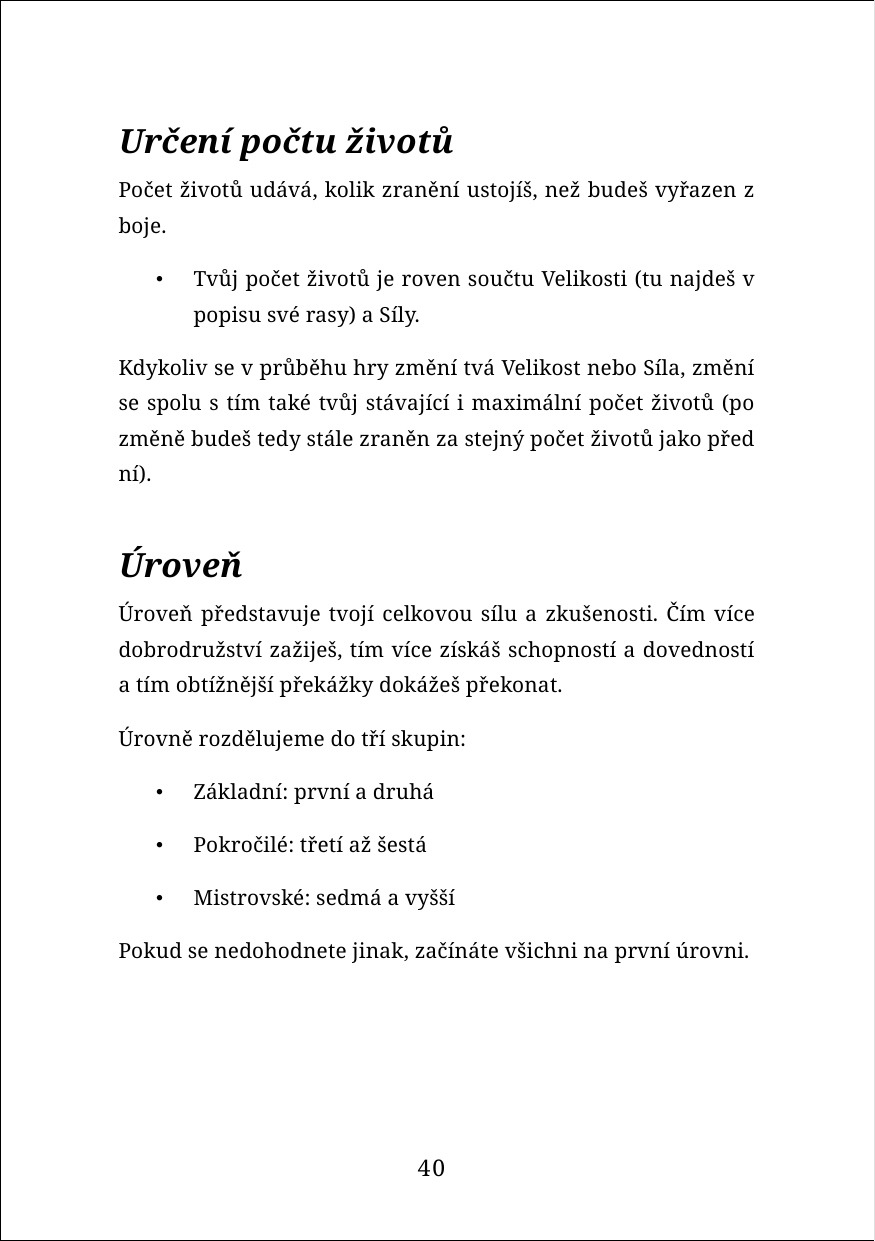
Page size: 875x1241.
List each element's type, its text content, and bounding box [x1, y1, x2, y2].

text Počet životů udává, kolik zranění ustojíš, než budeš vyřazen z boje. [118, 175, 756, 239]
text Kdykoliv se v průběhu hry změní tvá Velikost nebo Síla, změní se spolu s tím také tvůj stávající i maximální počet životů (po změně budeš tedy stále zraněn za stejný počet životů jako před ní). [118, 353, 756, 488]
list Mistrovské: sedmá a vyšší [156, 883, 756, 912]
list Tvůj počet životů je roven součtu Velikosti (tu najdeš v popisu své rasy) a Síly. [156, 264, 756, 328]
subtitle Určení počtu životů [118, 118, 756, 164]
text Úroveň představuje tvojí celkovou sílu a zkušenosti. Čím více dobrodružství zažiješ, tím více získáš schopností a dovedností a tím obtížnější překážky dokážeš překonat. [118, 599, 756, 699]
subtitle Úroveň [118, 542, 756, 588]
text Úrovně rozdělujeme do tří skupin: [118, 724, 756, 752]
list Pokročilé: třetí až šestá [156, 830, 756, 859]
text Pokud se nedohodnete jinak, začínáte všichni na první úrovni. [118, 937, 756, 965]
list Základní: první a druhá [156, 777, 756, 805]
